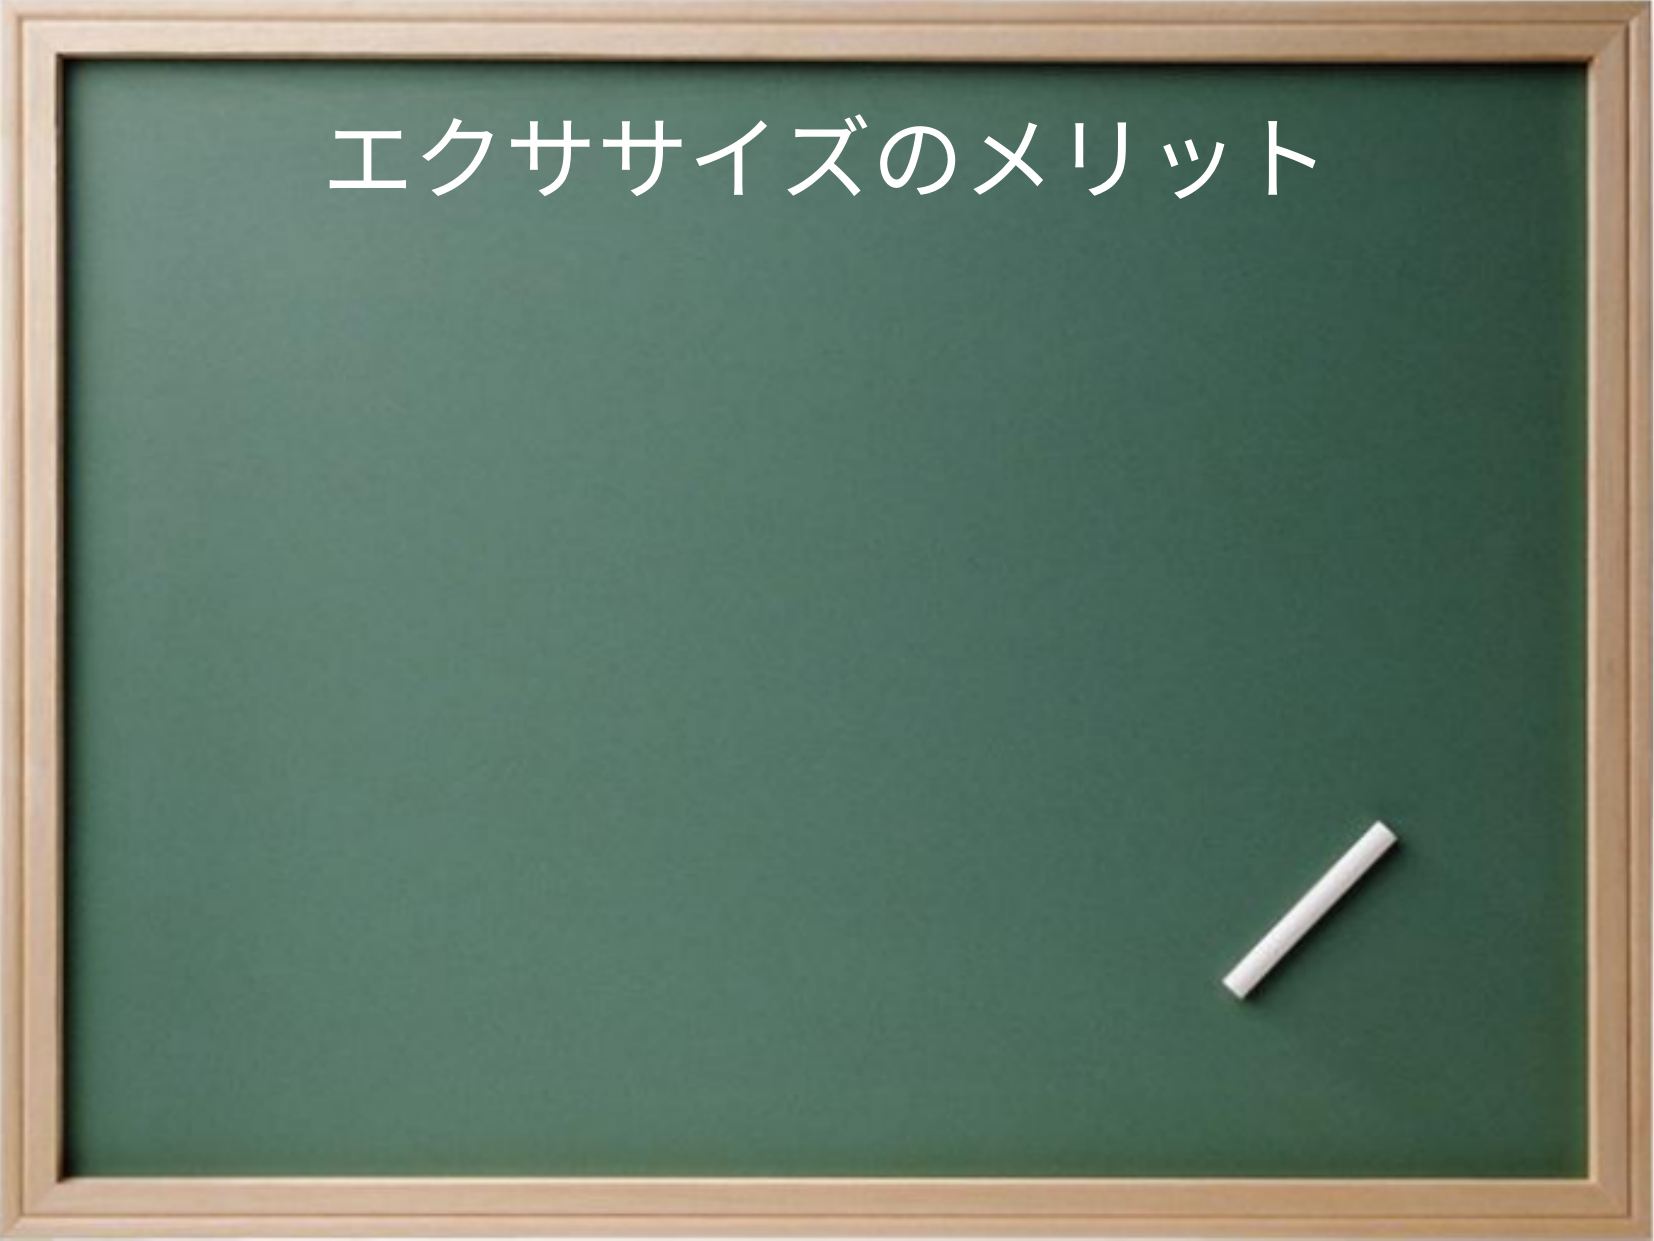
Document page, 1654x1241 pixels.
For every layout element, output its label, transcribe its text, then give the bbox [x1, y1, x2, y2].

picture [0, 0, 1654, 1241]
title エクササイズのメリット [82, 49, 1571, 257]
